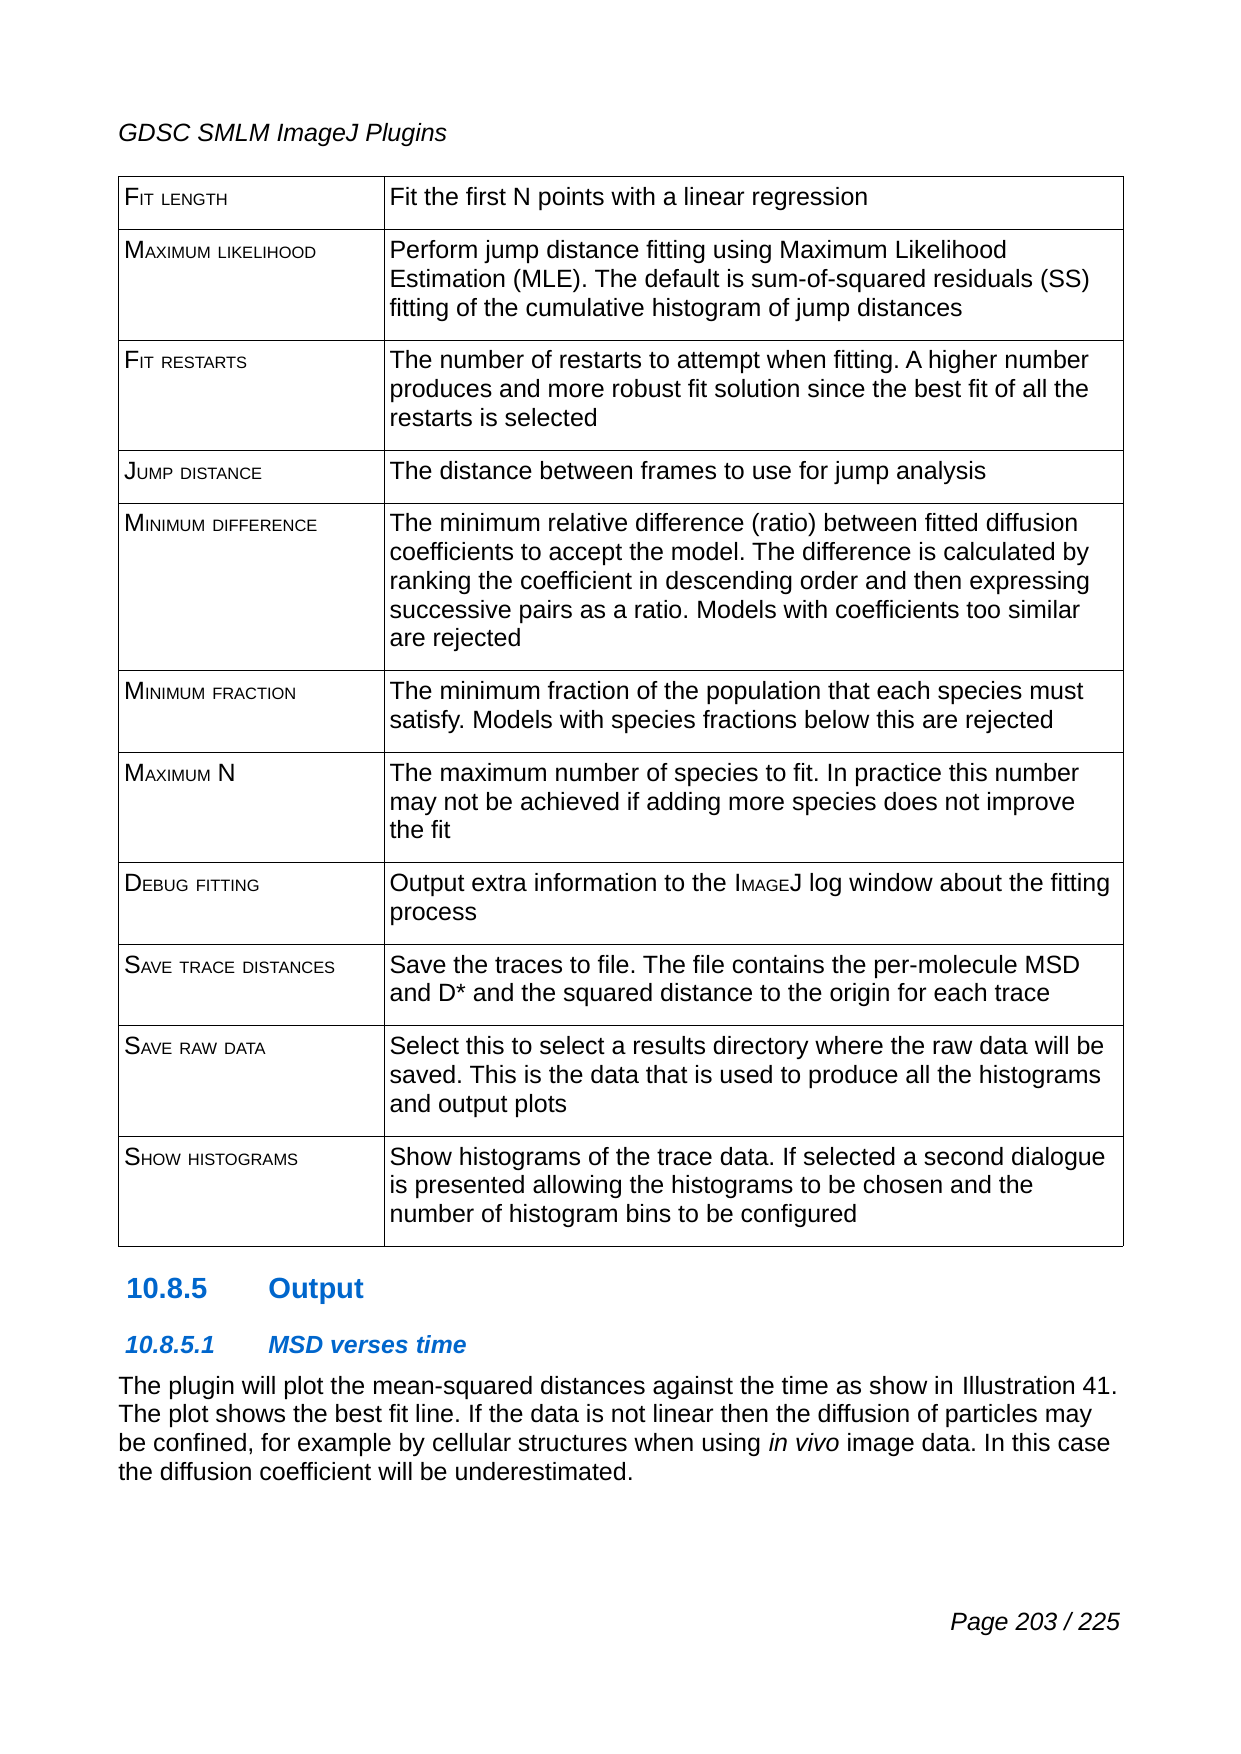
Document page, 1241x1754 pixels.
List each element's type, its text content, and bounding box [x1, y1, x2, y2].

table_cell Maximum N [119, 753, 384, 862]
table_cell Minimum fraction [119, 671, 384, 752]
table_cell Output extra information to the ImageJ log window about the fitting process [385, 863, 1123, 944]
subtitle MSD verses time [118, 1330, 1122, 1358]
table_cell Minimum difference [119, 504, 384, 670]
table_cell Fit restarts [119, 341, 384, 450]
table_cell Perform jump distance fitting using Maximum Likelihood Estimation (MLE). The default is sum-of-squared residuals (SS) fitting of the cumulative histogram of jump distances [385, 230, 1123, 339]
table_cell The distance between frames to use for jump analysis [385, 451, 1123, 503]
table_cell Fit length [119, 177, 384, 229]
table_cell Save the traces to file. The file contains the per-molecule MSD and D* and the squared distance to the origin for each trace [385, 945, 1123, 1025]
table_cell Save raw data [119, 1026, 384, 1136]
table_cell Jump distance [119, 451, 384, 503]
table_cell Maximum likelihood [119, 230, 384, 339]
table_cell The maximum number of species to fit. In practice this number may not be achieved if adding more species does not improve the fit [385, 753, 1123, 862]
table_cell Save trace distances [119, 945, 384, 1025]
table_cell Show histograms [119, 1137, 384, 1246]
table_cell The number of restarts to attempt when fitting. A higher number produces and more robust fit solution since the best fit of all the restarts is selected [385, 341, 1123, 450]
subtitle Output [118, 1271, 1122, 1305]
table_cell The minimum relative difference (ratio) between fitted diffusion coefficients to accept the model. The difference is calculated by ranking the coefficient in descending order and then expressing successive pairs as a ratio. Models with coefficients too similar are rejected [385, 504, 1123, 670]
table_cell Debug fitting [119, 863, 384, 944]
table_cell Fit the first N points with a linear regression [385, 177, 1123, 229]
table_cell Select this to select a results directory where the raw data will be saved. This is the data that is used to produce all the histograms and output plots [385, 1026, 1123, 1136]
text The plugin will plot the mean-squared distances against the time as show in Illustration 41. The plot shows the best fit line. If the data is not linear then the diffusion of particles may be confined, for example by cellular structures when using in vivo image data. In this case the diffusion coefficient will be underestimated. [118, 1371, 1122, 1486]
table_cell Show histograms of the trace data. If selected a second dialogue is presented allowing the histograms to be chosen and the number of histogram bins to be configured [385, 1137, 1123, 1246]
table_cell The minimum fraction of the population that each species must satisfy. Models with species fractions below this are rejected [385, 671, 1123, 752]
